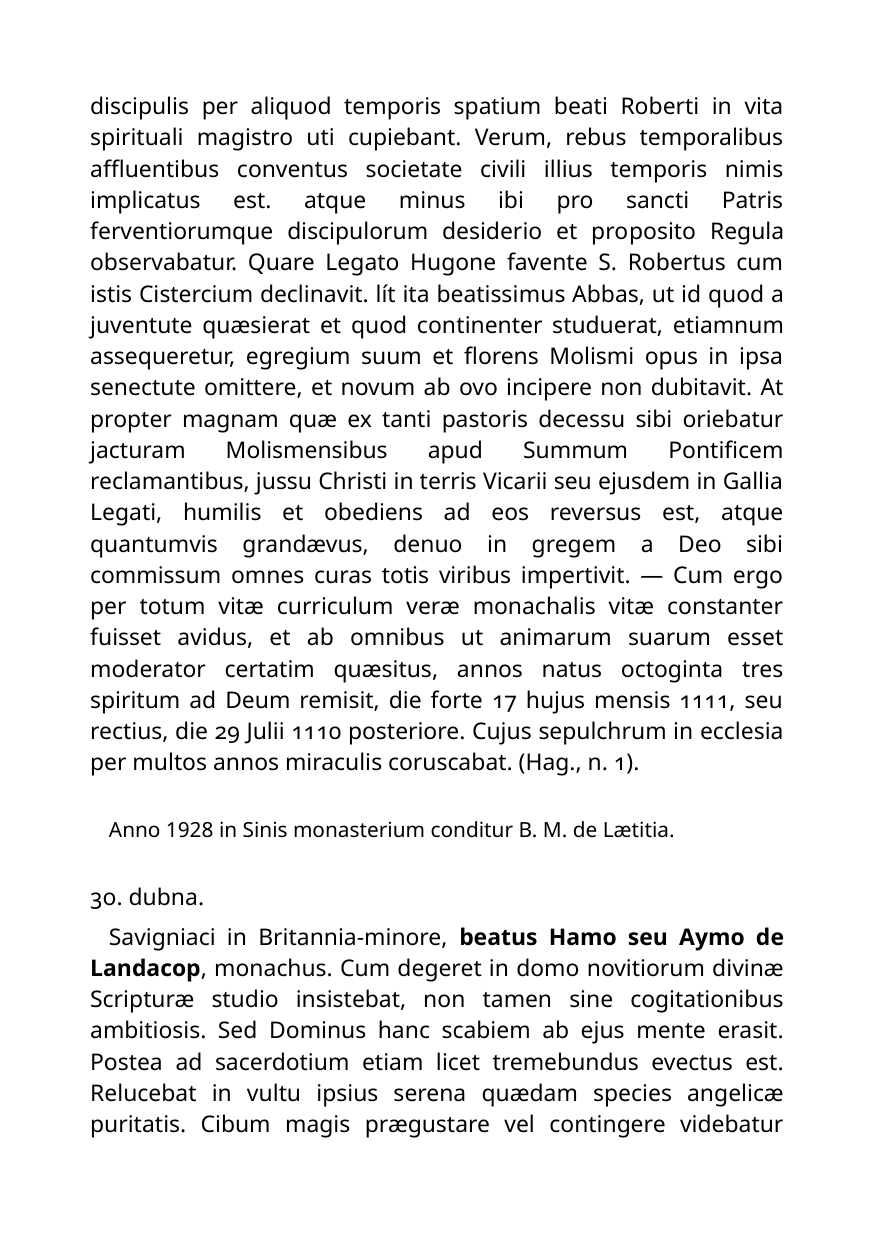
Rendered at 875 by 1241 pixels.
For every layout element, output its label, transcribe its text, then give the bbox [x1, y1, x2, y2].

text 3o. dubna. [90, 881, 784, 912]
text Anno 1928 in Sinis monasterium conditur B. M. de Lætitia. [90, 815, 784, 843]
text Savigniaci in Britannia-minore, beatus Hamo seu Aymo de Landacop, monachus. Cum degeret in domo novitiorum divinæ Scripturæ studio insistebat, non tamen sine cogitationibus ambitiosis. Sed Dominus hanc scabiem ab ejus mente erasit. Postea ad sacerdotium etiam licet tremebundus evectus est. Relucebat in vultu ipsius serena quædam species angelicæ puritatis. Cibum magis prægustare vel contingere videbatur [90, 921, 784, 1139]
text discipulis per aliquod temporis spatium beati Roberti in vita spirituali magistro uti cupiebant. Verum, rebus temporalibus affluentibus conventus societate civili illius temporis nimis implicatus est. atque minus ibi pro sancti Patris ferventiorumque discipulorum desiderio et pro­posito Regula observabatur. Quare Legato Hugone favente S. Robertus cum istis Cistercium declinavit. lít ita beatissi­mus Abbas, ut id quod a juventute quæsierat et quod con­tinenter studuerat, etiamnum assequeretur, egregium suum et florens Molismi opus in ipsa senectute omittere, et novum ab ovo incipere non dubitavit. At propter magnam quæ ex tanti pastoris decessu sibi oriebatur jacturam Molismensibus apud Summum Pontificem reclamantibus, jussu Christi in terris Vicarii seu ejusdem in Gallia Legati, humilis et obediens ad eos reversus est, atque quantumvis grandævus, denuo in gregem a Deo sibi commissum omnes curas totis viribus impertivit. — Cum ergo per totum vitæ curriculum veræ monachalis vitæ constanter fuisset avidus, et ab omnibus ut animarum suarum esset moderator certatim quæsitus, annos natus octoginta tres spiritum ad Deum remisit, die forte 17 hujus mensis 1111, seu rectius, die 29 Julii 1110 posteriore. Cujus sepulchrum in ecclesia per multos annos miraculis coruscabat. (Hag., n. 1). [90, 90, 784, 777]
